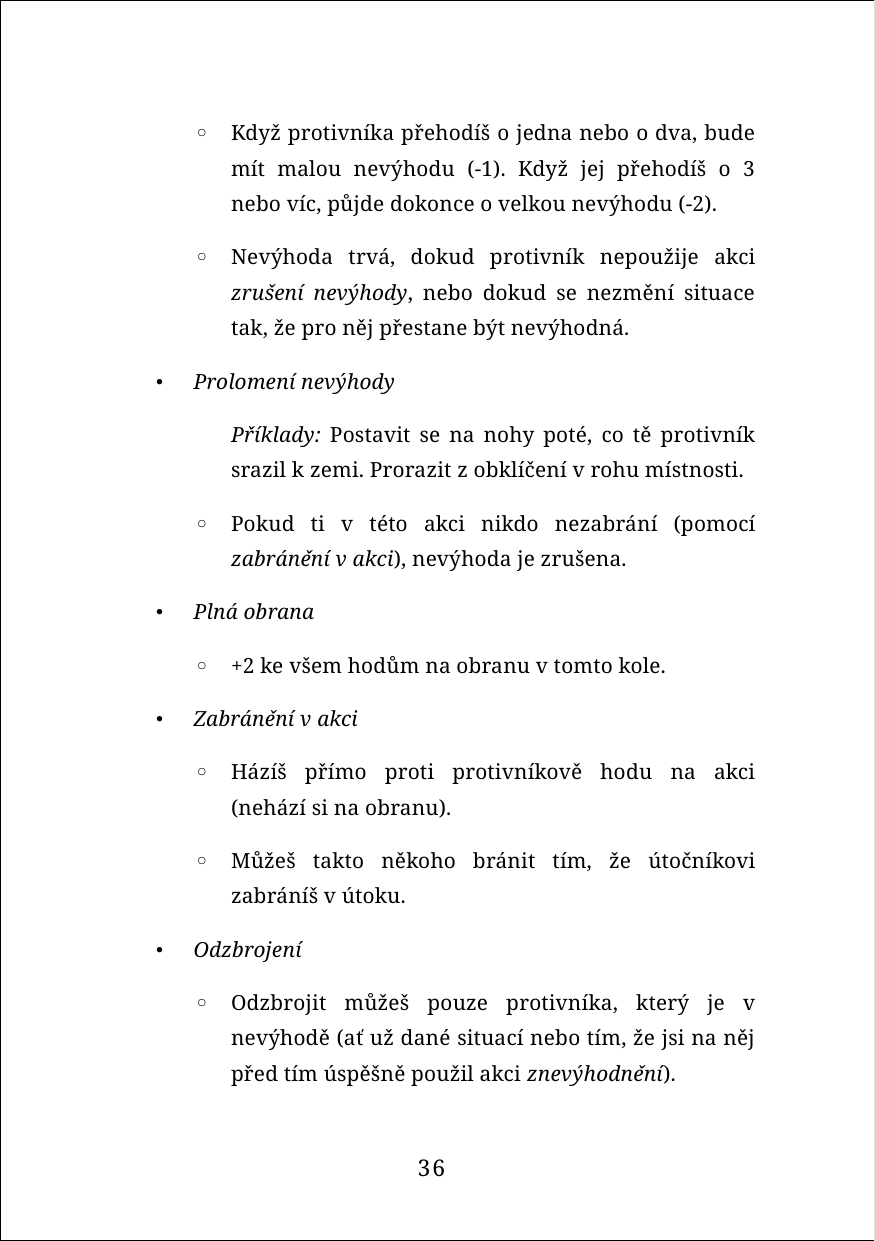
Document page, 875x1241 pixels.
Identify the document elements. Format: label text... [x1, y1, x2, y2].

list Můžeš takto někoho bránit tím, že útočníkovi zabráníš v útoku. [193, 846, 756, 910]
list Odzbrojení [156, 935, 756, 963]
list +2 ke všem hodům na obranu v tomto kole. [193, 651, 756, 679]
list Pokud ti v této akci nikdo nezabrání (pomocí zabránění v akci), nevýhoda je zrušena. [193, 509, 756, 573]
list Zabránění v akci [156, 704, 756, 732]
list Odzbrojit můžeš pouze protivníka, který je v nevýhodě (ať už dané situací nebo tím, že jsi na něj před tím úspěšně použil akci znevýhodnění). [193, 988, 756, 1087]
list Nevýhoda trvá, dokud protivník nepoužije akci zrušení nevýhody, nebo dokud se nezmění situace tak, že pro něj přestane být nevýhodná. [193, 242, 756, 342]
list Prolomení nevýhody [156, 367, 756, 395]
list Plná obrana [156, 597, 756, 626]
list Házíš přímo proti protivníkově hodu na akci (nehází si na obranu). [193, 757, 756, 821]
list Když protivníka přehodíš o jedna nebo o dva, bude mít malou nevýhodu (-1). Když jej přehodíš o 3 nebo víc, půjde dokonce o velkou nevýhodu (-2). [193, 118, 756, 218]
list Příklady: Postavit se na nohy poté, co tě protivník srazil k zemi. Prorazit z obklíčení v rohu místnosti. [193, 420, 756, 484]
